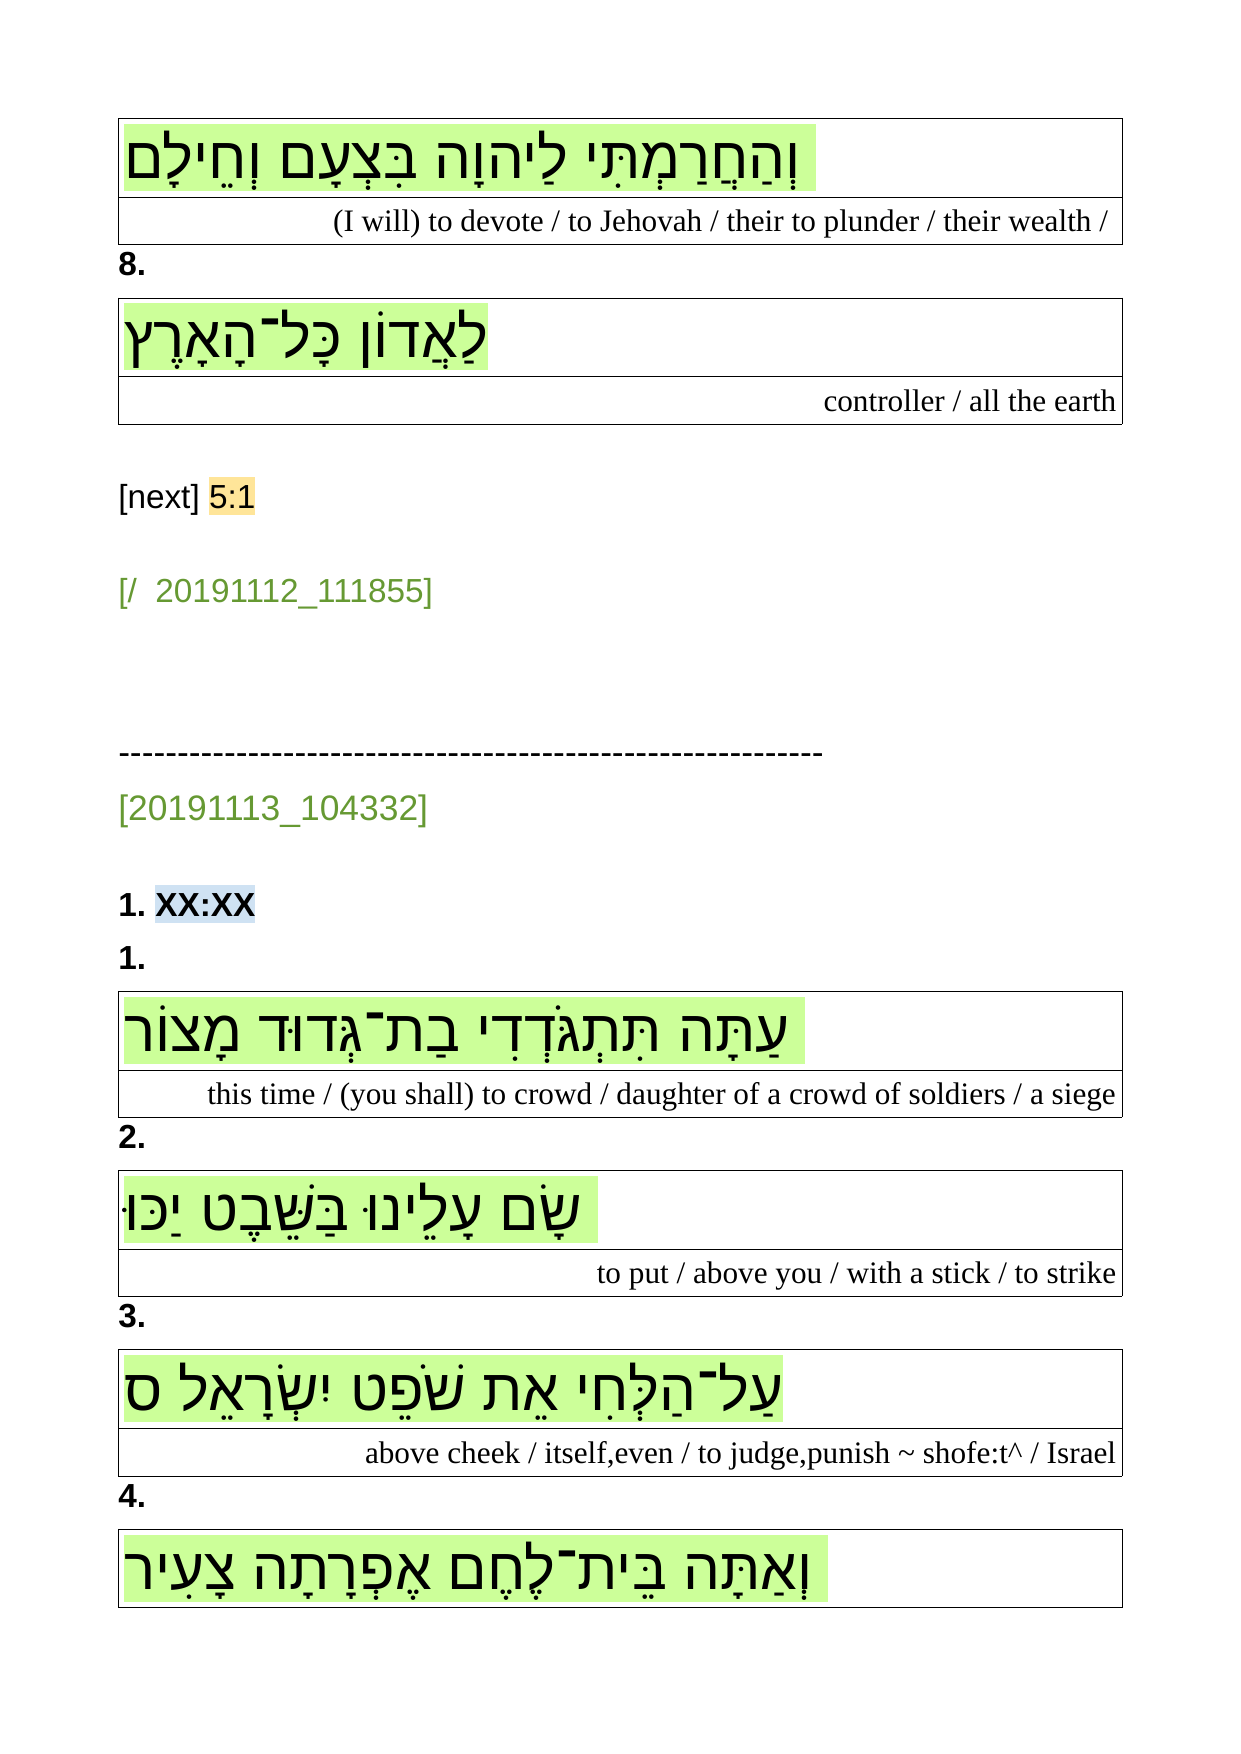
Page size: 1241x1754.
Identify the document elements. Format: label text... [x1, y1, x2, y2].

table_header לַאֲדוֹן כָּל־הָאָרֶץ [119, 299, 1122, 376]
text 8. [118, 245, 1122, 283]
text [20191113_104332] [118, 787, 1122, 828]
table_cell controller / all the earth [119, 377, 1122, 423]
text 1. XX:XX [118, 885, 1122, 923]
table_header שָׂם עָלֵינוּ בַּשֵּׁבֶט יַכּוּ [119, 1171, 1122, 1249]
text [next] 5:1 [118, 477, 1122, 515]
text 4. [118, 1477, 1122, 1514]
text [/ 20191112_111855] [118, 571, 1122, 609]
text ------------------------------------------------------------ [118, 731, 1122, 772]
table_header עַתָּה תִּתְגֹּדְדִי בַת־גְּדוּד מָצוֹר [119, 992, 1122, 1069]
text 1. [118, 938, 1122, 976]
text 3. [118, 1297, 1122, 1335]
table_cell (I will) to devote / to Jehovah / their to plunder / their wealth / [119, 198, 1122, 244]
table_cell to put / above you / with a stick / to strike [119, 1250, 1122, 1296]
table_header עַל־הַלְּחִי אֵת שֹׁפֵט יִשְׂרָאֵל ס [119, 1350, 1122, 1428]
table_header וְהַחֲרַמְתִּי לַיהוָה בִּצְעָם וְחֵילָם [119, 119, 1122, 197]
table_cell this time / (you shall) to crowd / daughter of a crowd of soldiers / a siege [119, 1071, 1122, 1117]
table_header וְאַתָּה בֵּית־לֶחֶם אֶפְרָתָה צָעִיר [119, 1530, 1122, 1607]
text 2. [118, 1118, 1122, 1156]
table_cell above cheek / itself,even / to judge,punish ~ shofe:t^ / Israel [119, 1429, 1122, 1476]
